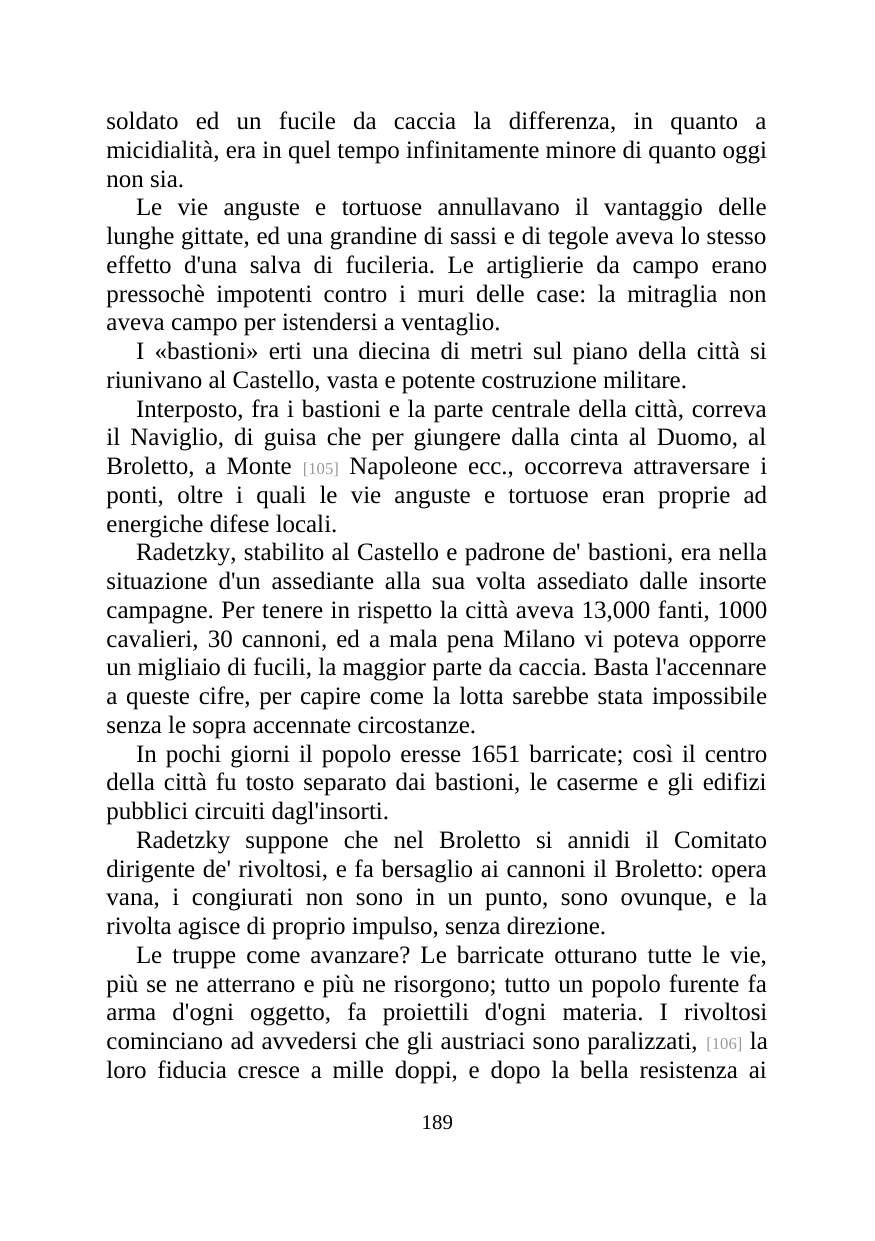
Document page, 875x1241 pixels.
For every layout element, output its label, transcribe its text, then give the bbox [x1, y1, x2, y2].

text Le vie anguste e tortuose annullavano il vantaggio delle lunghe gittate, ed una grandine di sassi e di tegole aveva lo stesso effetto d'una salva di fucileria. Le artiglierie da campo erano pressochè impotenti contro i muri delle case: la mitraglia non aveva campo per istendersi a ventaglio. [106, 192, 768, 336]
text In pochi giorni il popolo eresse 1651 barricate; così il centro della città fu tosto separato dai bastioni, le caserme e gli edifizi pubblici circuiti dagl'insorti. [106, 739, 768, 825]
text Radetzky, stabilito al Castello e padrone de' bastioni, era nella situazione d'un assediante alla sua volta assediato dalle insorte campagne. Per tenere in rispetto la città aveva 13,000 fanti, 1000 cavalieri, 30 cannoni, ed a mala pena Milano vi poteva opporre un migliaio di fucili, la maggior parte da caccia. Basta l'accennare a queste cifre, per capire come la lotta sarebbe stata impossibile senza le sopra accennate circostanze. [106, 537, 768, 739]
text Interposto, fra i bastioni e la parte centrale della città, correva il Naviglio, di guisa che per giungere dalla cinta al Duomo, al Broletto, a Monte [105] Napoleone ecc., occorreva attraversare i ponti, oltre i quali le vie anguste e tortuose eran proprie ad energiche difese locali. [106, 394, 768, 537]
text soldato ed un fucile da caccia la differenza, in quanto a micidialità, era in quel tempo infinitamente minore di quanto oggi non sia. [106, 106, 768, 192]
text I «bastioni» erti una diecina di metri sul piano della città si riunivano al Castello, vasta e potente costruzione militare. [106, 336, 768, 394]
text Radetzky suppone che nel Broletto si annidi il Comitato dirigente de' rivoltosi, e fa bersaglio ai cannoni il Broletto: opera vana, i congiurati non sono in un punto, sono ovunque, e la rivolta agisce di proprio impulso, senza direzione. [106, 825, 768, 940]
text Le truppe come avanzare? Le barricate otturano tutte le vie, più se ne atterrano e più ne risorgono; tutto un popolo furente fa arma d'ogni oggetto, fa proiettili d'ogni materia. I rivoltosi cominciano ad avvedersi che gli austriaci sono paralizzati, [106] la loro fiducia cresce a mille doppi, e dopo la bella resistenza ai [106, 940, 768, 1084]
